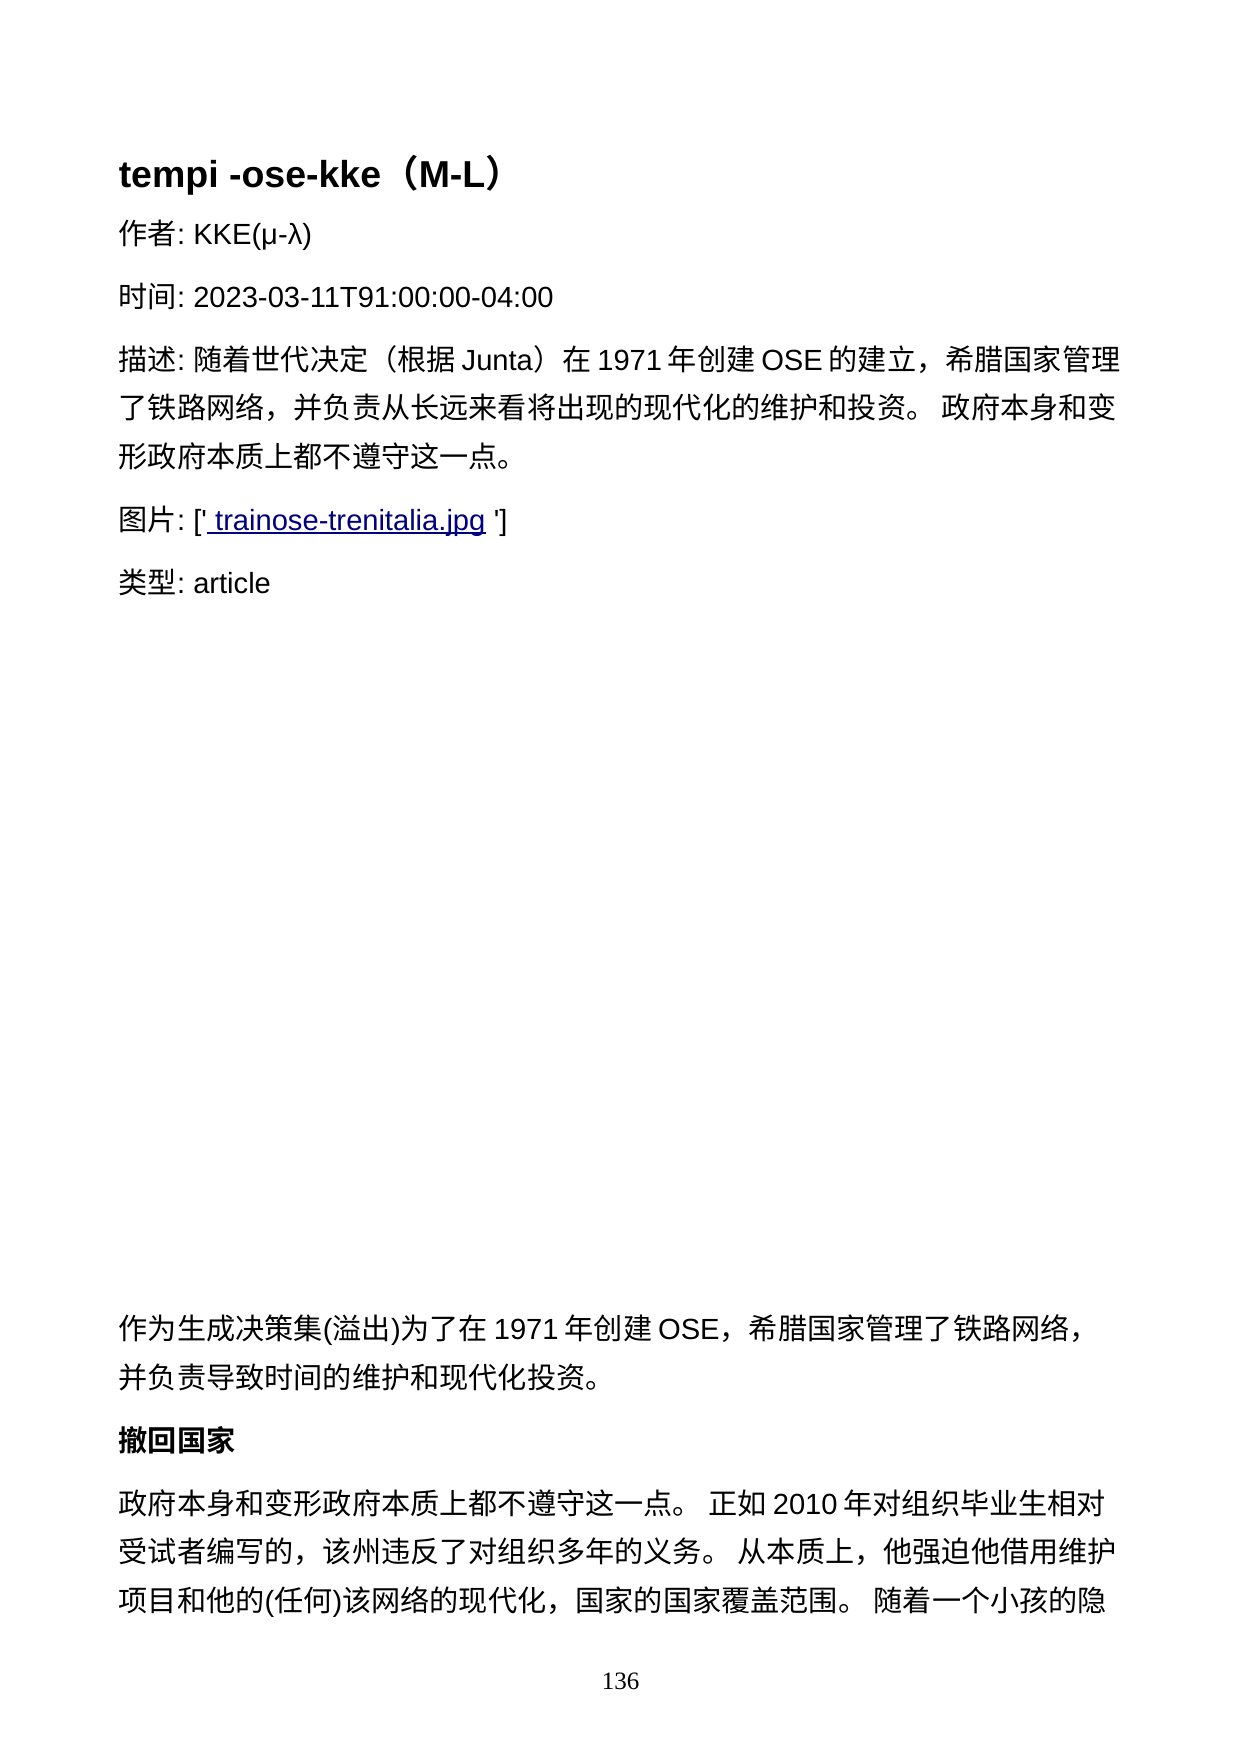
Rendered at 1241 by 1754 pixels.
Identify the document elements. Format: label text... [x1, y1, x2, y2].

text 时间: 2023-03-11T91:00:00-04:00 [118, 273, 1122, 316]
subtitle tempi -ose-kke（M-L） [118, 143, 1122, 198]
text 图片: [' trainose-trenitalia.jpg '] [118, 497, 1122, 539]
text 撤回国家 [118, 1417, 1122, 1460]
text 描述: 随着世代决定（根据Junta）在1971年创建OSE的建立，希腊国家管理了铁路网络，并负责从长远来看将出现的现代化的维护和投资。 政府本身和变形政府本质上都不遵守这一点。 [118, 337, 1122, 476]
text 作者: ΚΚΕ(μ-λ) [118, 210, 1122, 253]
text 作为生成决策集(溢出)为了在1971年创建OSE，希腊国家管理了铁路网络，并负责导致时间的维护和现代化投资。 [118, 623, 1122, 1397]
text 类型: article [118, 560, 1122, 602]
text 政府本身和变形政府本质上都不遵守这一点。 正如2010年对组织毕业生相对受试者编写的，该州违反了对组织多年的义务。 从本质上，他强迫他借用维护项目和他的(任何)该网络的现代化，国家的国家覆盖范围。 随着一个小孩的隐 [118, 1481, 1122, 1620]
